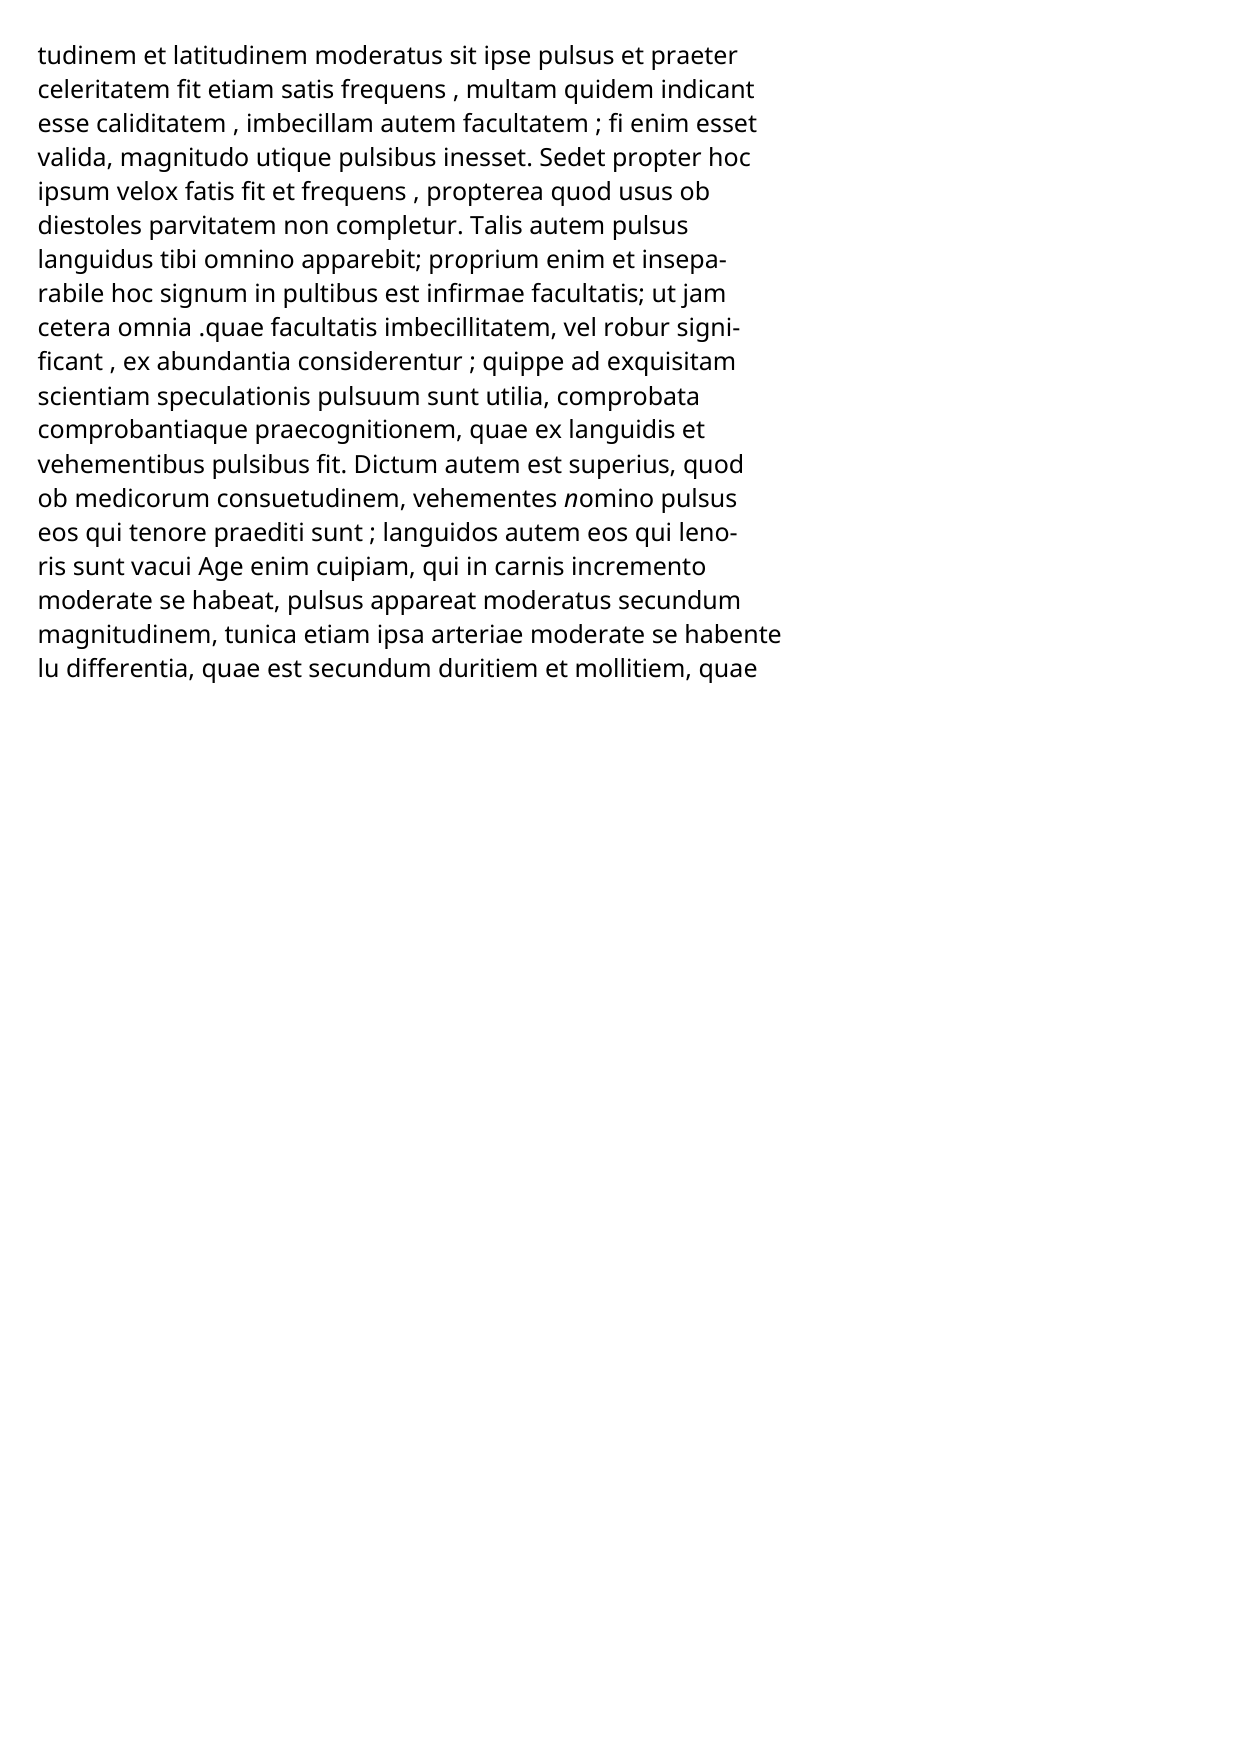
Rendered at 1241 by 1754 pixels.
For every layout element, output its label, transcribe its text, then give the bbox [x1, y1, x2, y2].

text tudinem et latitudinem moderatus sit ipse pulsus et praeter celeritatem fit etiam satis frequens , multam quidem indicant esse caliditatem , imbecillam autem facultatem ; fi enim esset valida, magnitudo utique pulsibus inesset. Sedet propter hoc ipsum velox fatis fit et frequens , propterea quod usus ob diestoles parvitatem non completur. Talis autem pulsus languidus tibi omnino apparebit; proprium enim et insepa- rabile hoc signum in pultibus est infirmae facultatis; ut jam cetera omnia .quae facultatis imbecillitatem, vel robur signi- ficant , ex abundantia considerentur ; quippe ad exquisitam scientiam speculationis pulsuum sunt utilia, comprobata comprobantiaque praecognitionem, quae ex languidis et vehementibus pulsibus fit. Dictum autem est superius, quod ob medicorum consuetudinem, vehementes nomino pulsus eos qui tenore praediti sunt ; languidos autem eos qui leno- ris sunt vacui Age enim cuipiam, qui in carnis incremento moderate se habeat, pulsus appareat moderatus secundum magnitudinem, tunica etiam ipsa arteriae moderate se habente lu differentia, quae est secundum duritiem et mollitiem, quae [37, 37, 1203, 685]
